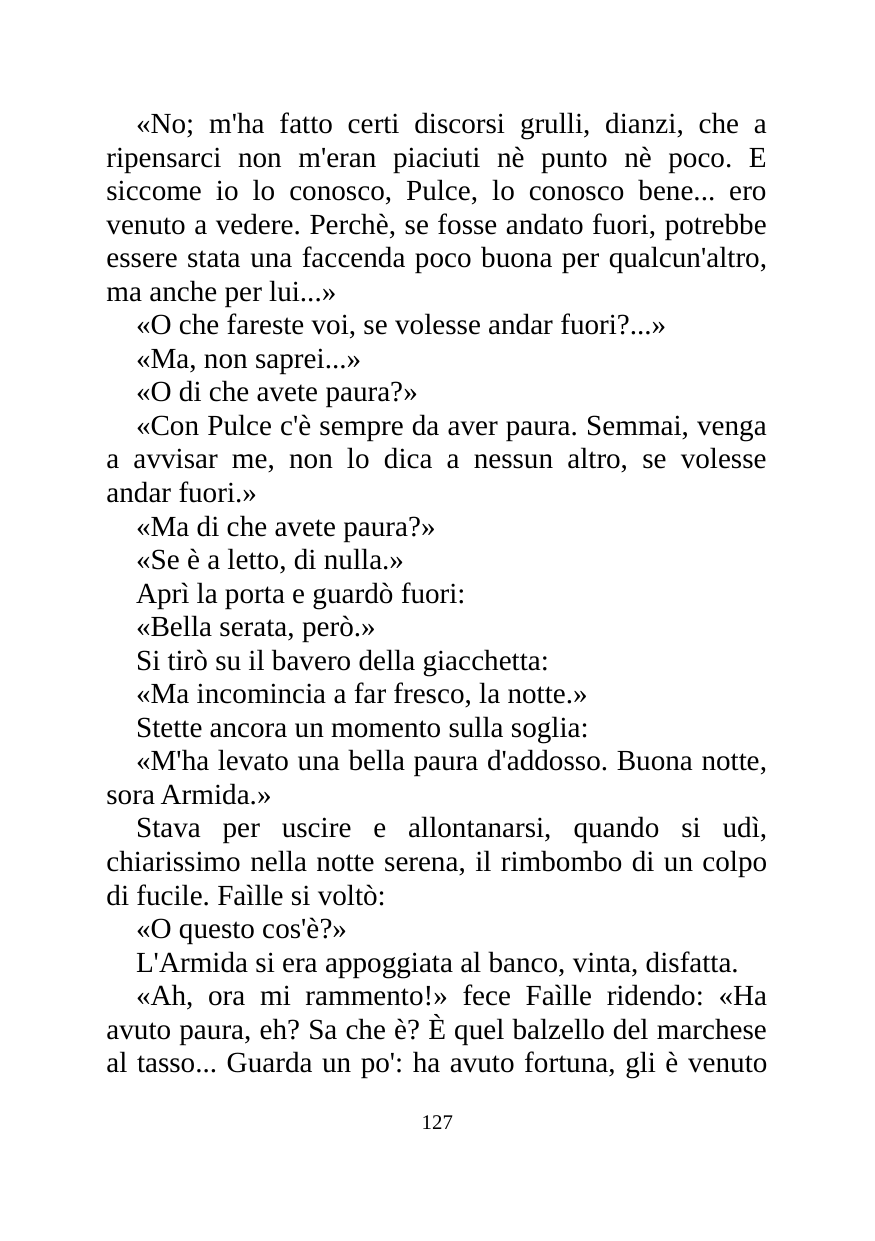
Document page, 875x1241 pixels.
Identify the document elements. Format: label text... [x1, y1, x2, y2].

text «Con Pulce c'è sempre da aver paura. Semmai, venga a avvisar me, non lo dica a nessun altro, se volesse andar fuori.» [106, 408, 768, 509]
text «No; m'ha fatto certi discorsi grulli, dianzi, che a ripensarci non m'eran piaciuti nè punto nè poco. E siccome io lo conosco, Pulce, lo conosco bene... ero venuto a vedere. Perchè, se fosse andato fuori, potrebbe essere stata una faccenda poco buona per qualcun'altro, ma anche per lui...» [106, 106, 768, 307]
text «Ma di che avete paura?» [106, 509, 768, 542]
text L'Armida si era appoggiata al banco, vinta, disfatta. [106, 945, 768, 978]
text Stette ancora un momento sulla soglia: [106, 710, 768, 743]
text «O di che avete paura?» [106, 374, 768, 408]
text «M'ha levato una bella paura d'addosso. Buona notte, sora Armida.» [106, 743, 768, 811]
text «Se è a letto, di nulla.» [106, 542, 768, 576]
text «Ma, non saprei...» [106, 341, 768, 374]
text «Bella serata, però.» [106, 609, 768, 643]
text Stava per uscire e allontanarsi, quando si udì, chiarissimo nella notte serena, il rimbombo di un colpo di fucile. Faìlle si voltò: [106, 811, 768, 911]
text Si tirò su il bavero della giacchetta: [106, 643, 768, 676]
text «Ah, ora mi rammento!» fece Faìlle ridendo: «Ha avuto paura, eh? Sa che è? È quel balzello del marchese al tasso... Guarda un po': ha avuto fortuna, gli è venuto [106, 978, 768, 1079]
text «O questo cos'è?» [106, 911, 768, 945]
text «Ma incomincia a far fresco, la notte.» [106, 676, 768, 710]
text «O che fareste voi, se volesse andar fuori?...» [106, 307, 768, 341]
text Aprì la porta e guardò fuori: [106, 576, 768, 609]
